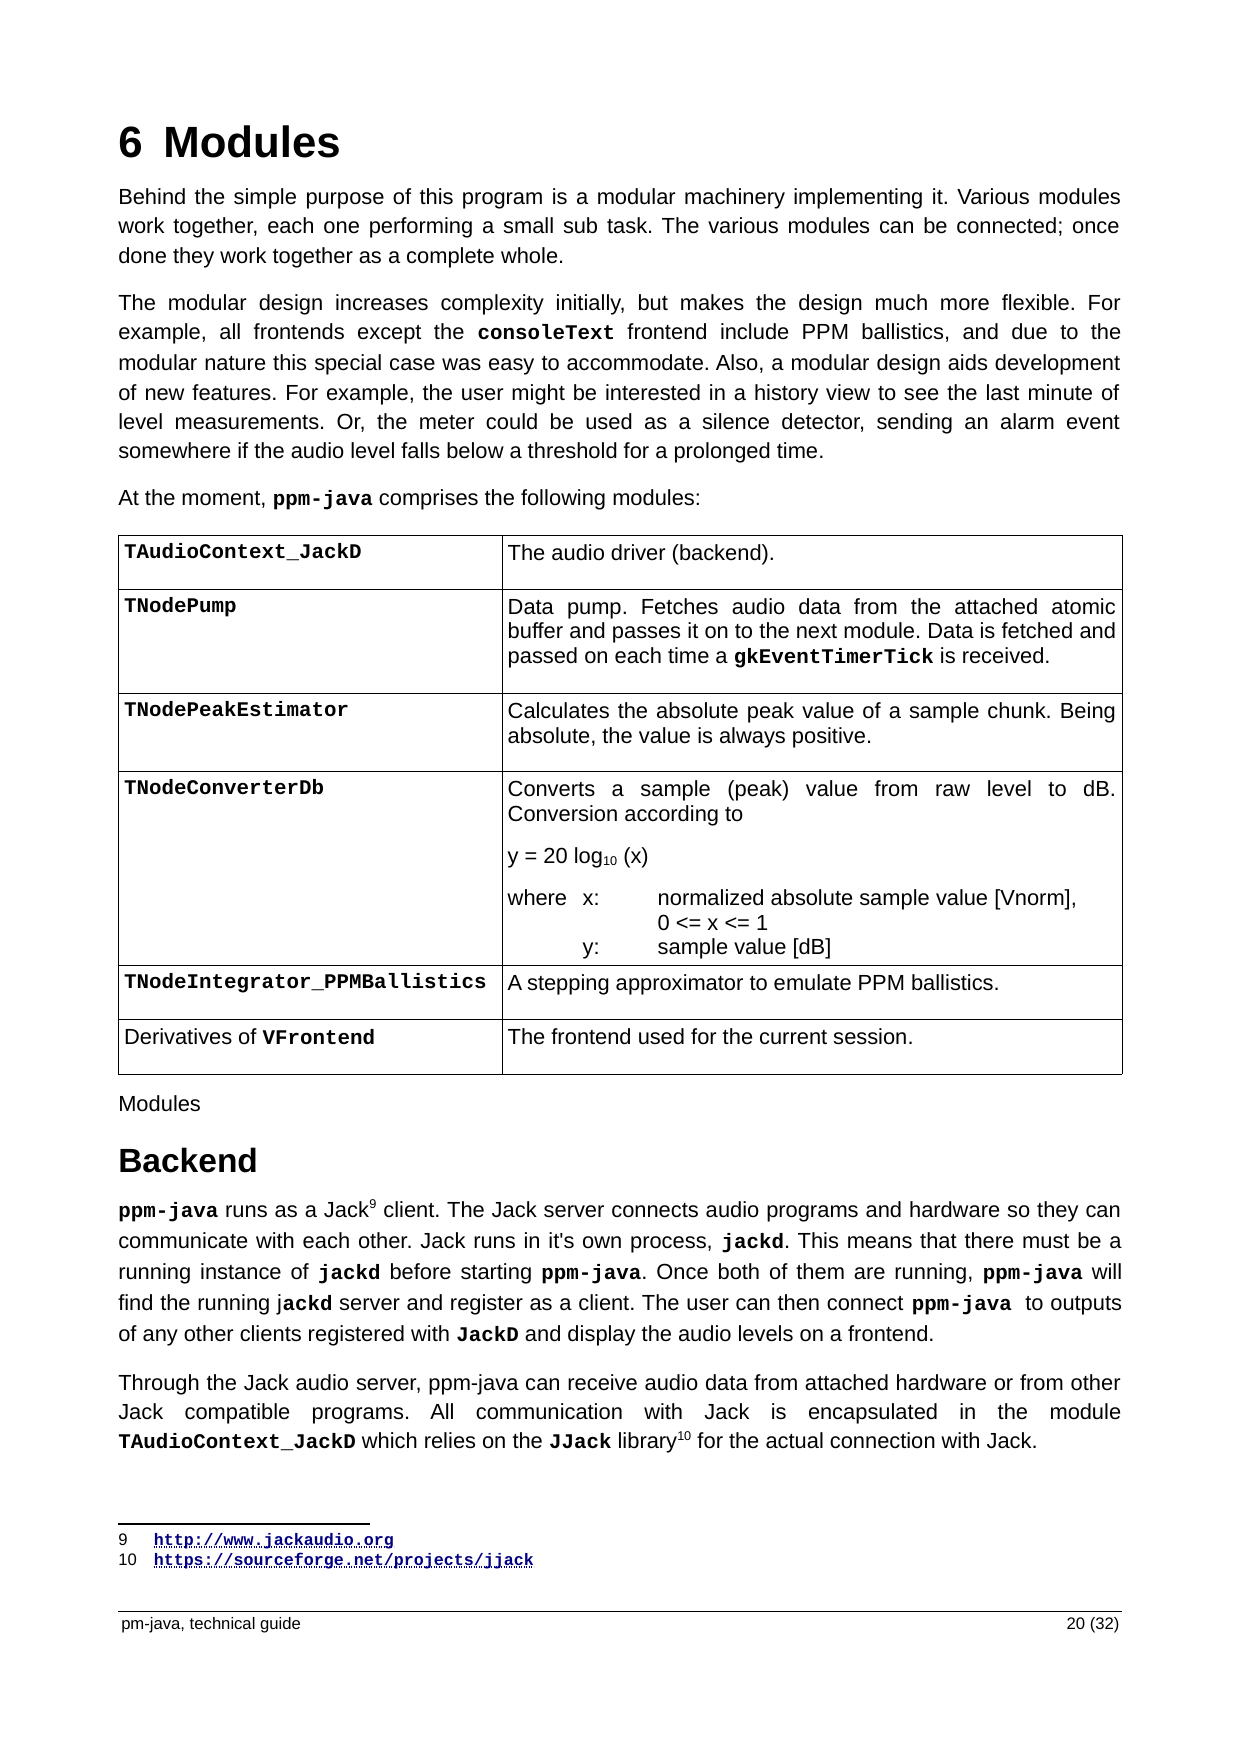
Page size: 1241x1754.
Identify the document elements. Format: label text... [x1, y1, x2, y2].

table_cell TNodeIntegrator_PPMBallistics [119, 966, 502, 1019]
table_cell TNodeConverterDb [119, 772, 502, 965]
text Through the Jack audio server, ppm-java can receive audio data from attached hardware or from other Jack compatible programs. All communication with Jack is encapsulated in the module TAudioContext_JackD which relies on the JJack library for the actual connection with Jack. [118, 1370, 1122, 1455]
text https://sourceforge.net/projects/jjack [118, 1550, 1122, 1570]
table_header TAudioContext_JackD [119, 536, 502, 589]
table_header The audio driver (backend). [503, 536, 1122, 589]
subtitle Backend [118, 1142, 1122, 1180]
table_cell TNodePeakEstimator [119, 694, 502, 771]
text Modules [118, 1092, 1122, 1116]
text At the moment, ppm-java comprises the following modules: [118, 486, 1122, 512]
table_cell The frontend used for the current session. [503, 1020, 1122, 1074]
table_cell Derivatives of VFrontend [119, 1020, 502, 1074]
table_cell TNodePump [119, 590, 502, 693]
table_cell Converts a sample (peak) value from raw level to dB. Conversion according to y = 20 log10 (x) where x: normalized absolute sample value [Vnorm], 0 <= x <= 1 y: sample value [dB] [503, 772, 1122, 965]
text Behind the sim­ple purpose of this program is a modular machinery implementing it. Various modules work together, each one performing a small sub task. The various modules can be connected; once done they work together as a complete whole. [118, 185, 1122, 268]
text http://www.jackaudio.org [118, 1530, 1122, 1550]
table_cell A stepping approximator to emulate PPM ballistics. [503, 966, 1122, 1019]
text ppm-java runs as a Jack client. The Jack server connects audio programs and hardware so they can communicate with each other. Jack runs in it's own process, jackd. This means that there must be a running instance of jackd before starting ppm-java. Once both of them are running, ppm-java will find the running jackd server and register as a client. The user can then connect ppm-java to outputs of any other clients registered with JackD and display the audio levels on a frontend. [118, 1197, 1122, 1347]
subtitle Modules [118, 118, 1122, 167]
table_cell Data pump. Fetches audio data from the attached atomic buffer and passes it on to the next module. Data is fetched and passed on each time a gkEventTimerTick is received. [503, 590, 1122, 693]
text The modular design increases complexity initially, but makes the design much more flexible. For example, all frontends except the consoleText frontend include PPM ballistics, and due to the modular nature this special case was easy to accommodate. Also, a modular design aids development of new features. For example, the user might be interested in a history view to see the last minute of level measurements. Or, the meter could be used as a silence detector, sending an alarm event somewhere if the audio level falls below a threshold for a prolonged time. [118, 291, 1122, 463]
table_cell Calculates the absolute peak value of a sample chunk. Being absolute, the value is always positive. [503, 694, 1122, 771]
